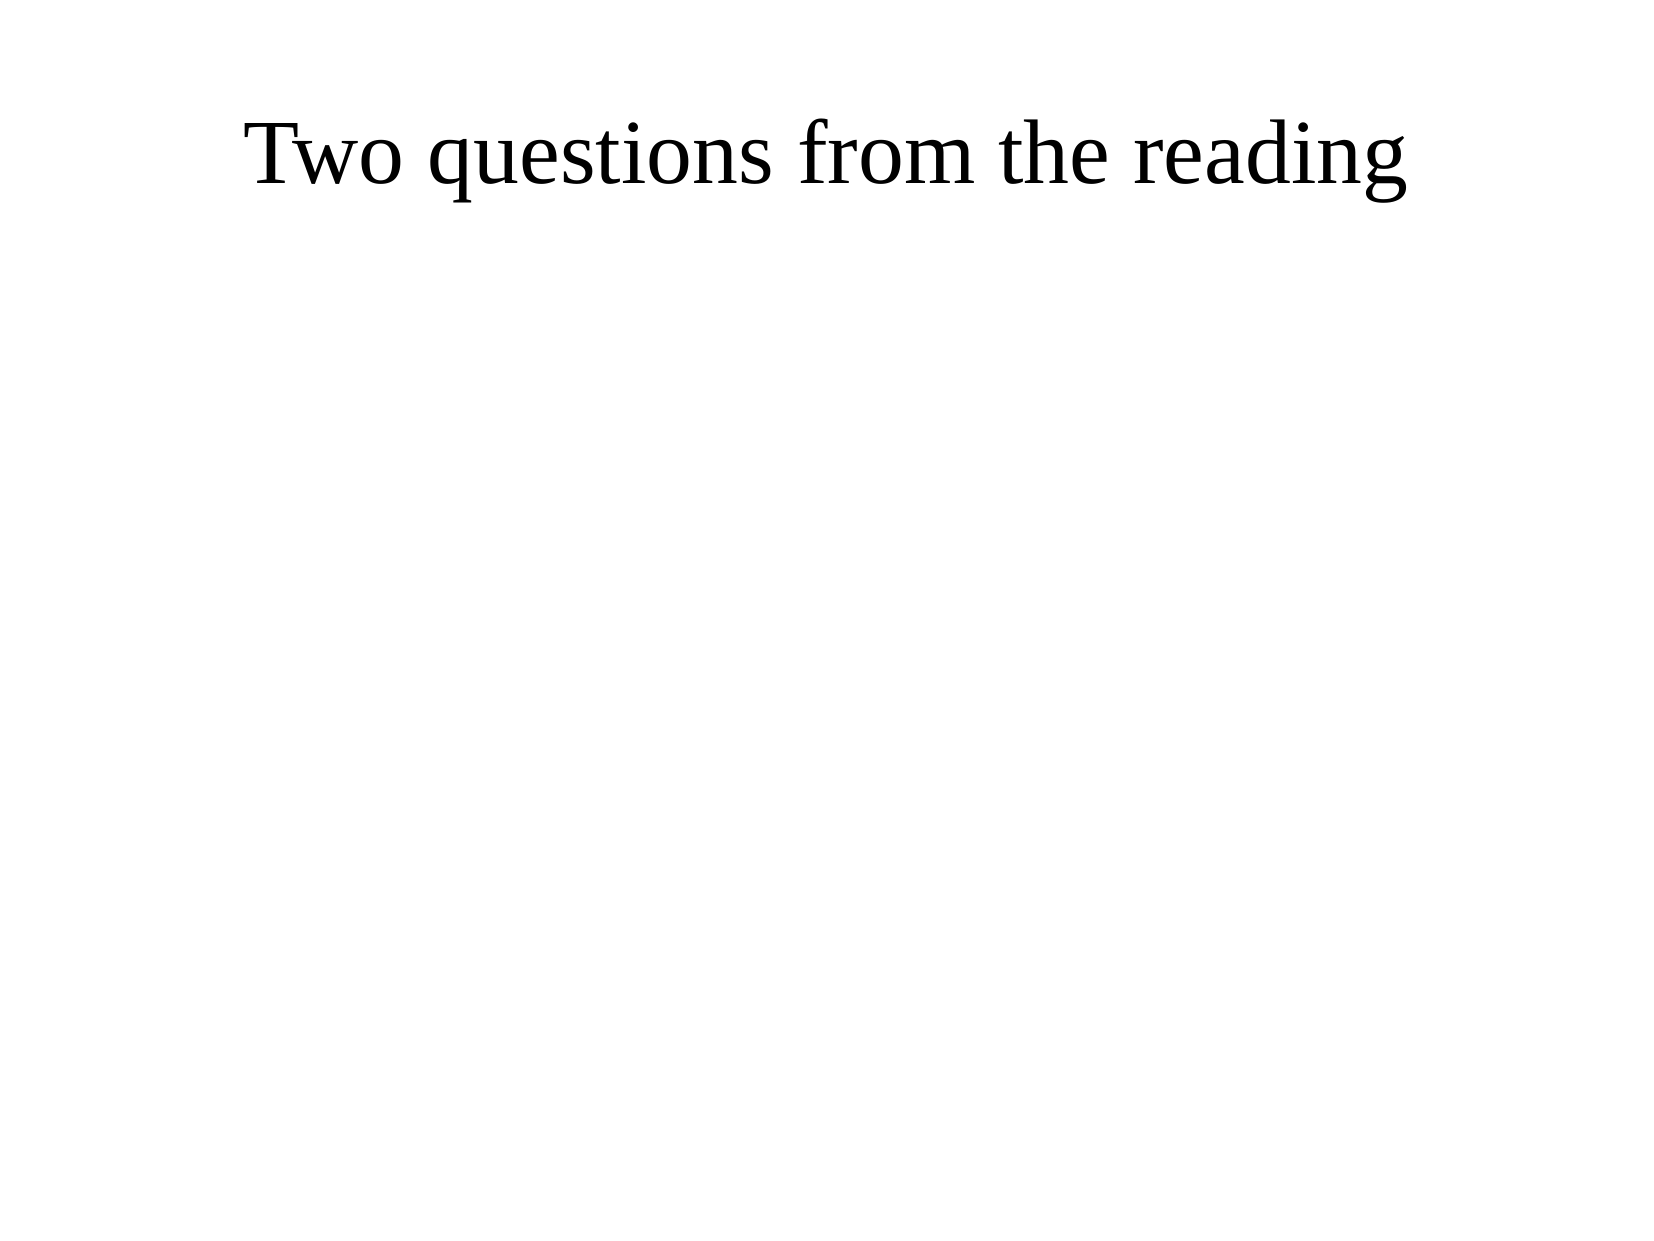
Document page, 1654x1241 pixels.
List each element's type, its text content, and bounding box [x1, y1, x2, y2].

title Two questions from the reading [82, 49, 1571, 257]
